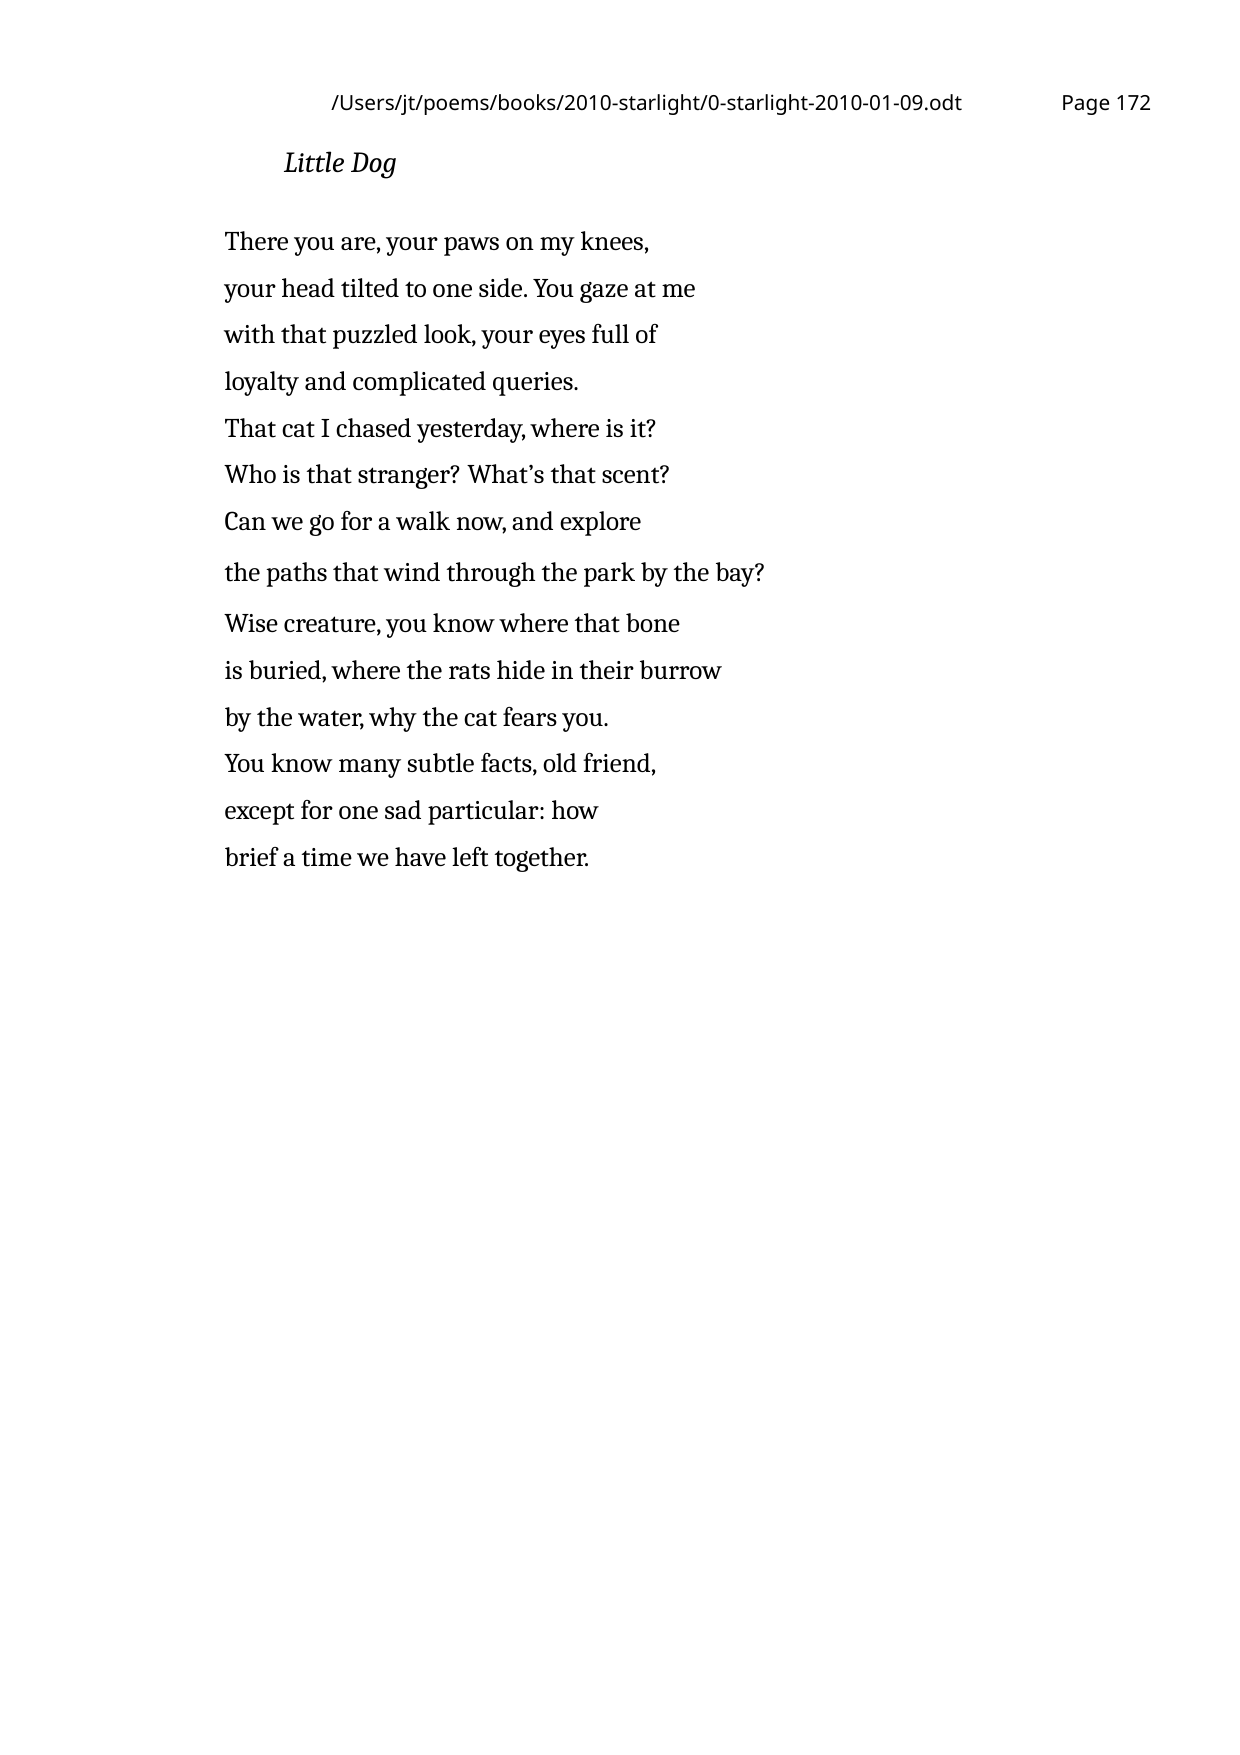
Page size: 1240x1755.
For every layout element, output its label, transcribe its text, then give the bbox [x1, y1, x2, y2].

text by the water, why the cat fears you. [224, 702, 1151, 733]
text with that puzzled look, your eyes full of [224, 319, 1151, 351]
text That cat I chased yesterday, where is it? [224, 413, 1151, 444]
text your head tilted to one side. You gaze at me [224, 273, 1151, 304]
text Can we go for a walk now, and explore [224, 506, 1151, 537]
text is buried, where the rats hide in their burrow [224, 655, 1151, 686]
text You know many subtle facts, old friend, [224, 748, 1151, 779]
text loyalty and complicated queries. [224, 366, 1151, 397]
text Wise creature, you know where that bone [224, 608, 1151, 639]
text There you are, your paws on my knees, [224, 226, 1151, 257]
text except for one sad particular: how [224, 795, 1151, 826]
text Who is that stranger? What’s that scent? [224, 459, 1151, 491]
title Little Dog [283, 146, 1062, 180]
text brief a time we have left together. [224, 842, 1151, 873]
text the paths that wind through the park by the bay? [224, 553, 1151, 590]
